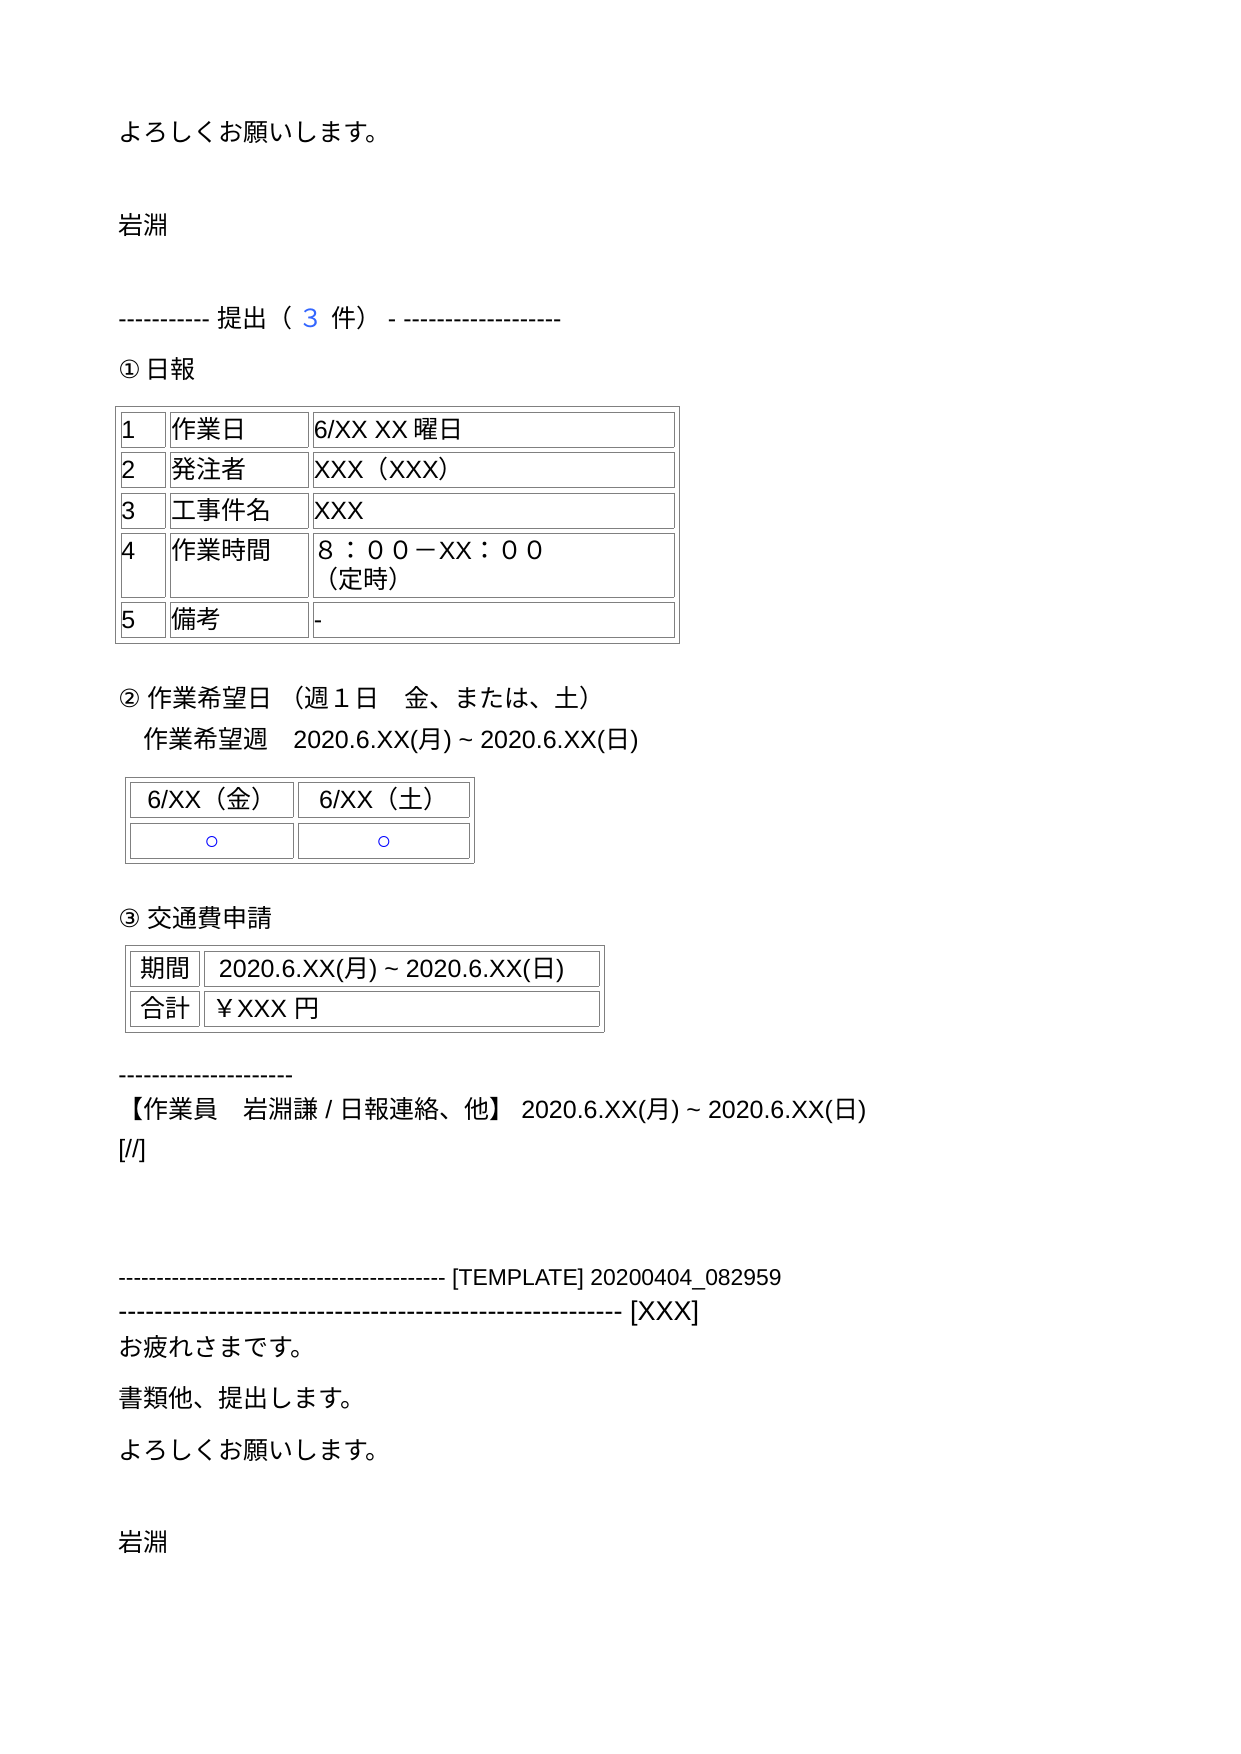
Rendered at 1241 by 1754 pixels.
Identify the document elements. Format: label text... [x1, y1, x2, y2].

table_header 6/XX（金） [128, 778, 296, 817]
table_header 期間 [128, 946, 202, 986]
table_cell ８：００－XX：００ （定時） [310, 528, 677, 597]
text お疲れさまです。 [118, 1333, 1122, 1361]
table_cell 3 [118, 487, 168, 528]
text よろしくお願いします。 [118, 1436, 1122, 1464]
text ①日報 [118, 355, 1122, 384]
table_header 1 [118, 407, 168, 447]
table_cell - [310, 597, 677, 637]
text 作業希望週 2020.6.XX(月) ~ 2020.6.XX(日) [118, 725, 1122, 754]
table_cell 2 [118, 447, 168, 487]
table_cell 作業時間 [168, 528, 310, 597]
text ② 作業希望日 （週１日 金、または、土） [118, 684, 1122, 713]
text 書類他、提出します。 [118, 1384, 1122, 1413]
table_cell ○ [128, 817, 296, 857]
text ------------------------------------------- [TEMPLATE] 20200404_082959 [118, 1264, 1122, 1290]
table_header 作業日 [168, 407, 310, 447]
table_header 2020.6.XX(月) ~ 2020.6.XX(日) [202, 946, 602, 986]
text --------------------- [118, 1060, 1122, 1089]
table_cell 4 [118, 528, 168, 597]
table_header 6/XX XX曜日 [310, 407, 677, 447]
table_header 6/XX（土） [296, 778, 471, 817]
text 岩淵 [118, 211, 1122, 239]
table_cell 備考 [168, 597, 310, 637]
text ③ 交通費申請 [118, 904, 1122, 933]
table_cell 工事件名 [168, 487, 310, 528]
table_cell ○ [296, 817, 471, 857]
table_cell ￥XXX 円 [202, 986, 602, 1026]
table_cell XXX（XXX） [310, 447, 677, 487]
table_cell 発注者 [168, 447, 310, 487]
table_cell - [314, 603, 674, 637]
text [//] [118, 1134, 1122, 1163]
text 岩淵 [118, 1528, 1122, 1557]
table_cell 合計 [128, 986, 202, 1026]
table_cell XXX [310, 487, 677, 528]
text 【作業員 岩淵謙 / 日報連絡、他】 2020.6.XX(月) ~ 2020.6.XX(日) [118, 1095, 1122, 1124]
text -------------------------------------------------------- [XXX] [118, 1295, 1122, 1326]
table_cell 5 [118, 597, 168, 637]
text よろしくお願いします。 [118, 118, 1122, 147]
text ----------- 提出（ ３ 件） - ------------------- [118, 303, 1122, 332]
